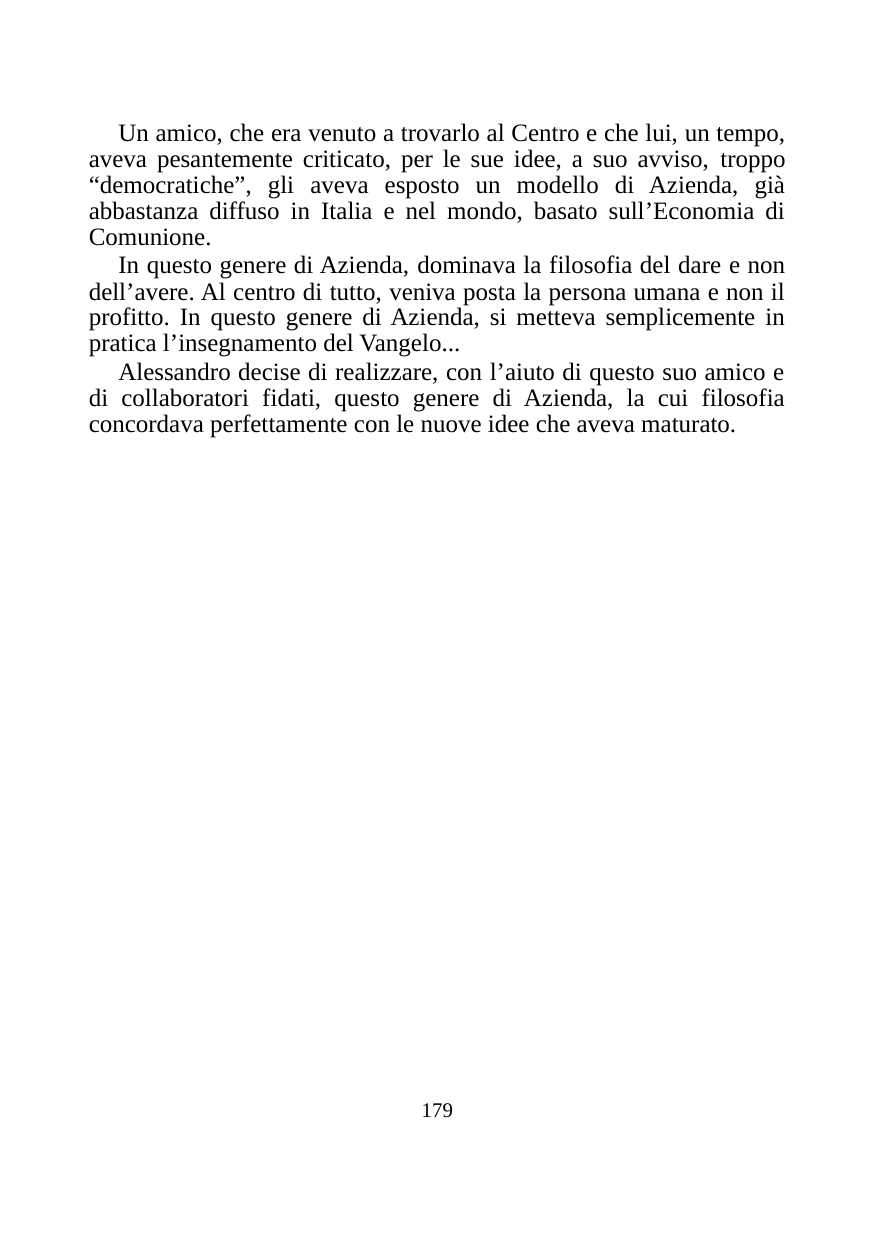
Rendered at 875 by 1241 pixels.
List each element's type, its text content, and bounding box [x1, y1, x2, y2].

text Alessandro decise di realizzare, con l’aiuto di questo suo amico e di collaboratori fidati, questo genere di Azienda, la cui filosofia concordava perfettamente con le nuove idee che aveva maturato. [88, 357, 786, 438]
text In questo genere di Azienda, dominava la filosofia del dare e non dell’avere. Al centro di tutto, veniva posta la persona umana e non il profitto. In questo genere di Azienda, si metteva semplicemente in pratica l’insegnamento del Vangelo... [88, 251, 786, 357]
text Un amico, che era venuto a trovarlo al Centro e che lui, un tempo, aveva pesantemente criticato, per le sue idee, a suo avviso, troppo “democratiche”, gli aveva esposto un modello di Azienda, già abbastanza diffuso in Italia e nel mondo, basato sull’Economia di Comunione. [88, 118, 786, 251]
